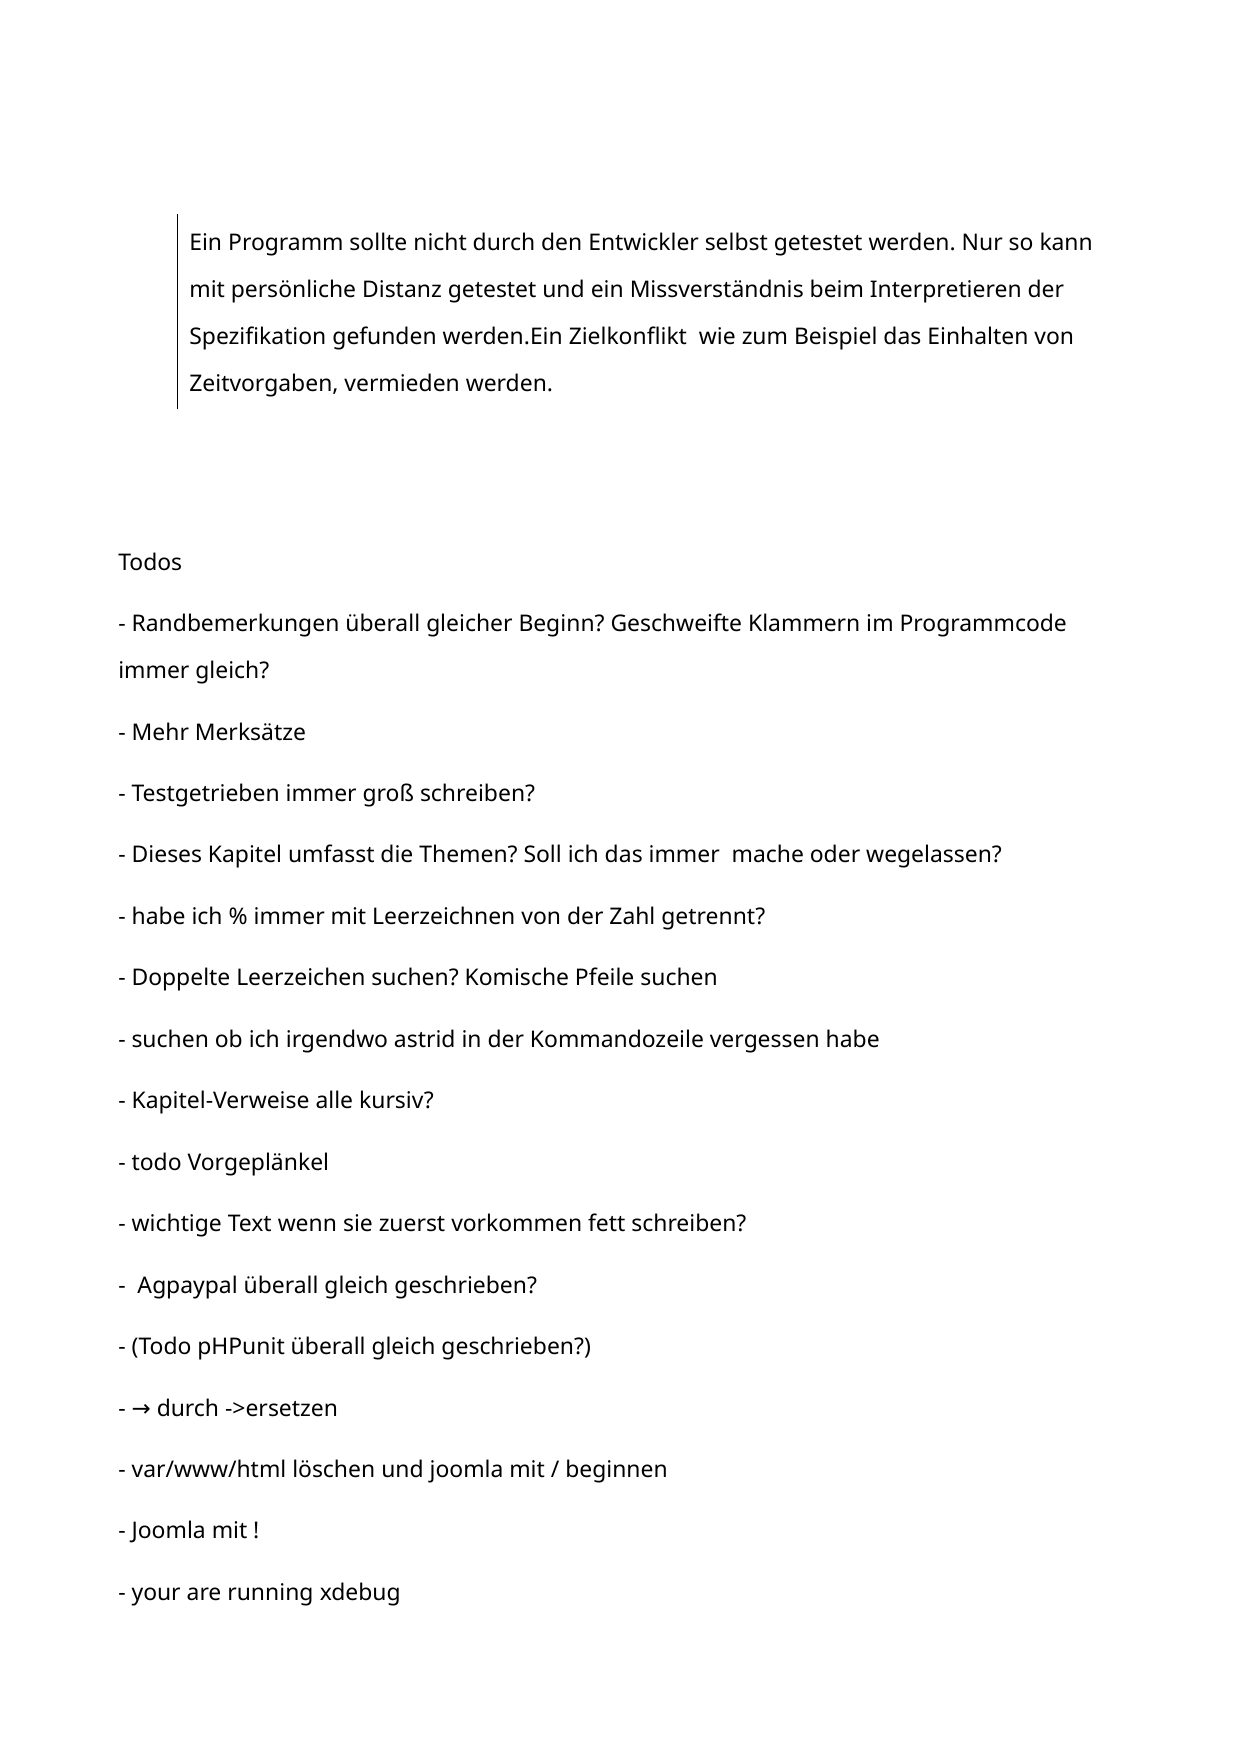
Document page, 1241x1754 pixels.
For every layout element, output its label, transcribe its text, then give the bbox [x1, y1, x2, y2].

text - Doppelte Leerzeichen suchen? Komische Pfeile suchen [118, 961, 1122, 992]
text - wichtige Text wenn sie zuerst vorkommen fett schreiben? [118, 1207, 1122, 1238]
text - var/www/html löschen und joomla mit / beginnen [118, 1453, 1122, 1484]
text - Agpaypal überall gleich geschrieben? [118, 1268, 1122, 1300]
text - Dieses Kapitel umfasst die Themen? Soll ich das immer mache oder wegelassen? [118, 838, 1122, 869]
text - suchen ob ich irgendwo astrid in der Kommandozeile vergessen habe [118, 1023, 1122, 1054]
text Ein Programm sollte nicht durch den Entwickler selbst getestet werden. Nur so kann mit persönliche Distanz getestet und ein Missverständnis beim Interpretieren der Spezifikation gefunden werden.Ein Zielkonflikt wie zum Beispiel das Einhalten von Zeitvorgaben, vermieden werden. [178, 214, 1122, 409]
text Todos [118, 546, 1122, 577]
text - Joomla mit ! [118, 1514, 1122, 1546]
text - your are running xdebug [118, 1576, 1122, 1607]
text - habe ich % immer mit Leerzeichnen von der Zahl getrennt? [118, 900, 1122, 931]
text - Mehr Merksätze [118, 715, 1122, 747]
text - (Todo pHPunit überall gleich geschrieben?) [118, 1330, 1122, 1361]
text - → durch ->ersetzen [118, 1391, 1122, 1423]
text - Kapitel-Verweise alle kursiv? [118, 1084, 1122, 1115]
text - Testgetrieben immer groß schreiben? [118, 777, 1122, 808]
text - todo Vorgeplänkel [118, 1146, 1122, 1177]
text - Randbemerkungen überall gleicher Beginn? Geschweifte Klammern im Programmcode immer gleich? [118, 607, 1122, 685]
